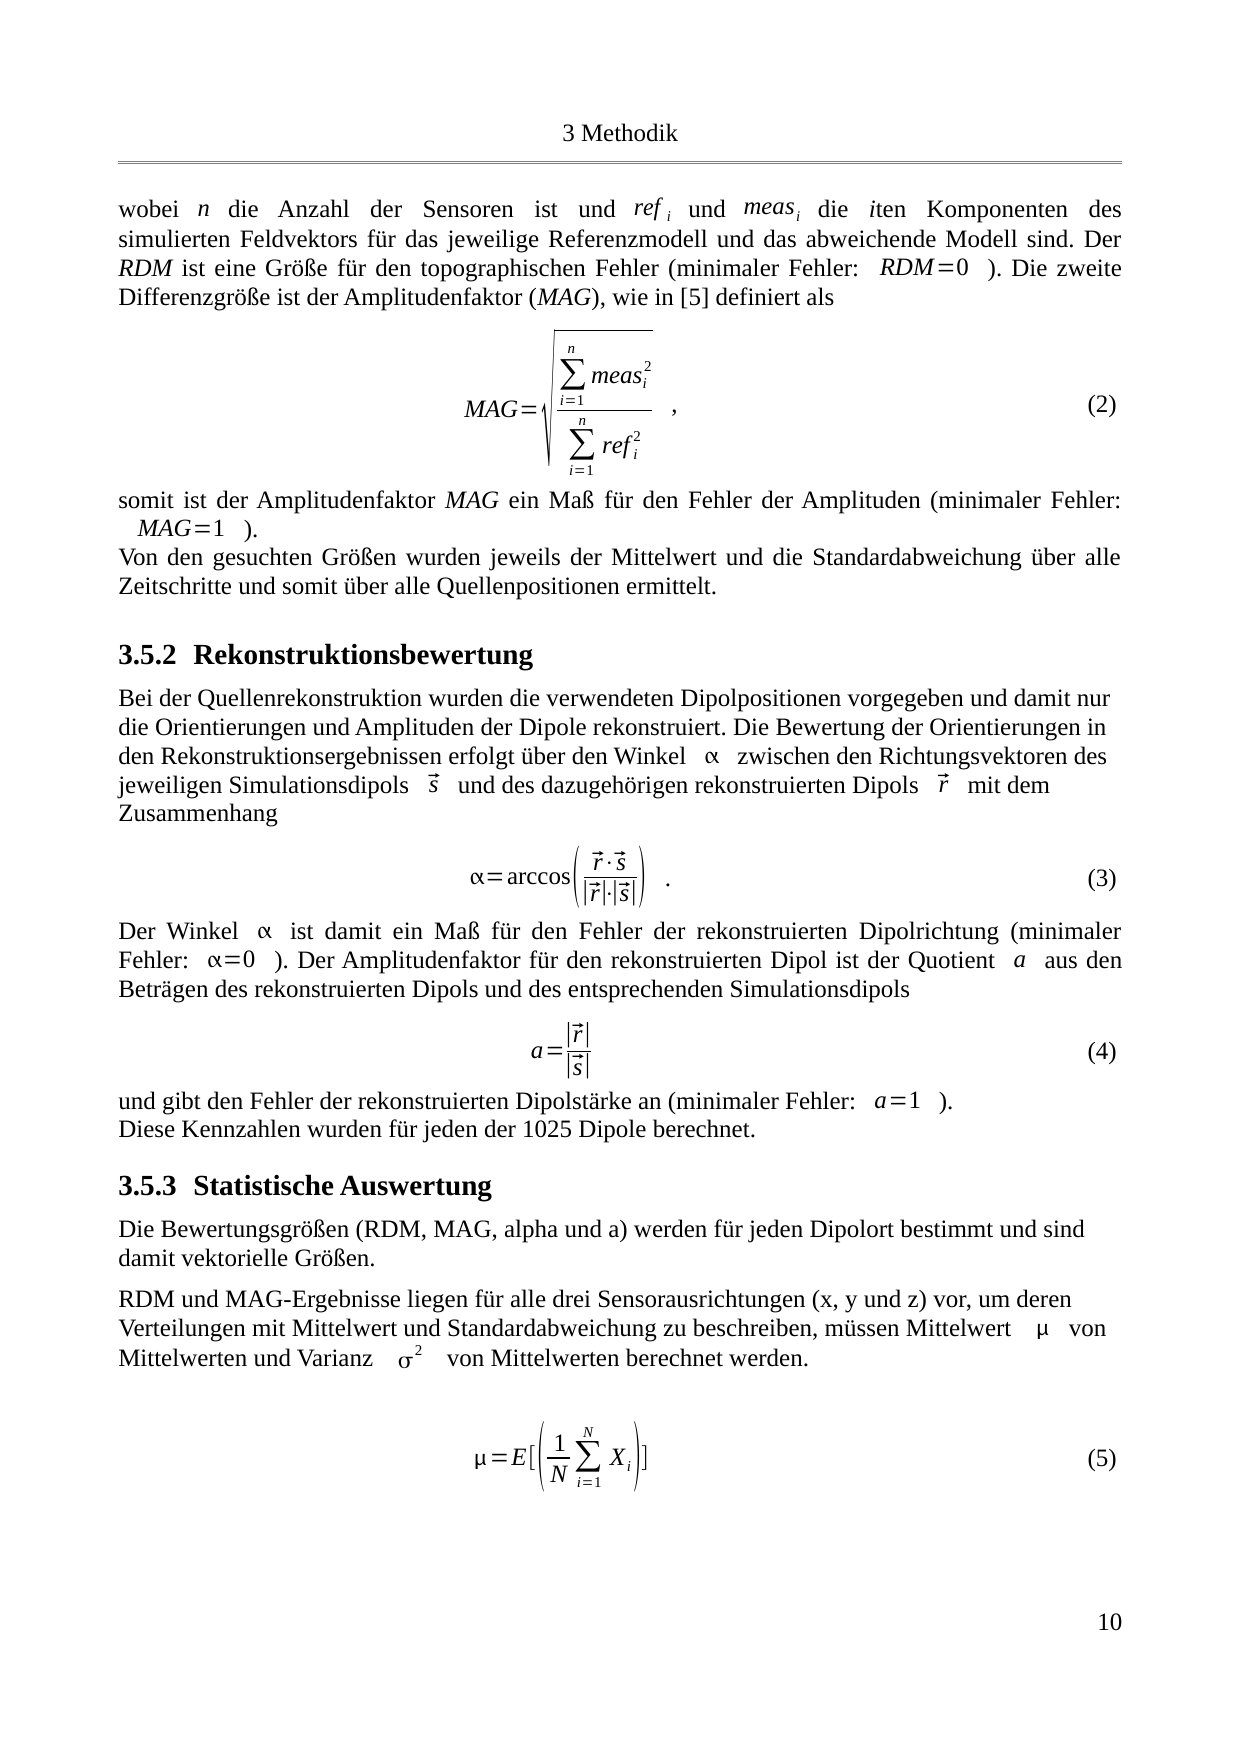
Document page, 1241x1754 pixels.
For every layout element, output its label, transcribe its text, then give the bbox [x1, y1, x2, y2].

subtitle Rekonstruktionsbewertung [118, 637, 1122, 671]
table_header [118, 1015, 1010, 1086]
text wobeidie Anzahl der Sensoren ist undunddie iten Komponenten des simulierten Feldvektors für das jeweilige Referenzmodell und das abweichende Modell sind. Der RDM ist eine Größe für den topographischen Fehler (minimaler Fehler:). Die zweite Differenzgröße ist der Amplitudenfaktor (MAG), wie in [5] definiert als [118, 193, 1122, 311]
table_header (3) [1010, 840, 1122, 916]
table_header (2) [1010, 323, 1122, 485]
text Diese Kennzahlen wurden für jeden der 1025 Dipole berechnet. [118, 1114, 1122, 1143]
text und gibt den Fehler der rekonstruierten Dipolstärke an (minimaler Fehler:). [118, 1086, 1122, 1114]
table_header (4) [1010, 1015, 1122, 1086]
text Von den gesuchten Größen wurden jeweils der Mittelwert und die Standardabweichung über alle Zeitschritte und somit über alle Quellenpositionen ermittelt. [118, 542, 1122, 600]
table_header (5) [1010, 1414, 1122, 1500]
text somit ist der Amplitudenfaktor MAG ein Maß für den Fehler der Amplituden (minimaler Fehler:). [118, 485, 1122, 542]
subtitle Statistische Auswertung [118, 1168, 1122, 1202]
text RDM und MAG-Ergebnisse liegen für alle drei Sensorausrichtungen (x, y und z) vor, um deren Verteilungen mit Mittelwert und Standardabweichung zu beschreiben, müssen Mittelwert von Mittelwerten und Varianz von Mittelwerten berechnet werden. [118, 1284, 1122, 1373]
table_header , [118, 323, 1010, 485]
table_header . [118, 840, 1010, 916]
text Die Bewertungsgrößen (RDM, MAG, alpha und a) werden für jeden Dipolort bestimmt und sind damit vektorielle Größen. [118, 1214, 1122, 1272]
text Der Winkelist damit ein Maß für den Fehler der rekonstruierten Dipolrichtung (minimaler Fehler:). Der Amplitudenfaktor für den rekonstruierten Dipol ist der Quotientaus den Beträgen des rekonstruierten Dipols und des entsprechenden Simulationsdipols [118, 916, 1122, 1002]
table_header [118, 1414, 1010, 1500]
text Bei der Quellenrekonstruktion wurden die verwendeten Dipolpositionen vorgegeben und damit nur die Orientierungen und Amplituden der Dipole rekonstruiert. Die Bewertung der Orientierungen in den Rekonstruktionsergebnissen erfolgt über den Winkelzwischen den Richtungsvektoren des jeweiligen Simulationsdipolsund des dazugehörigen rekonstruierten Dipolsmit dem Zusammenhang [118, 683, 1122, 827]
